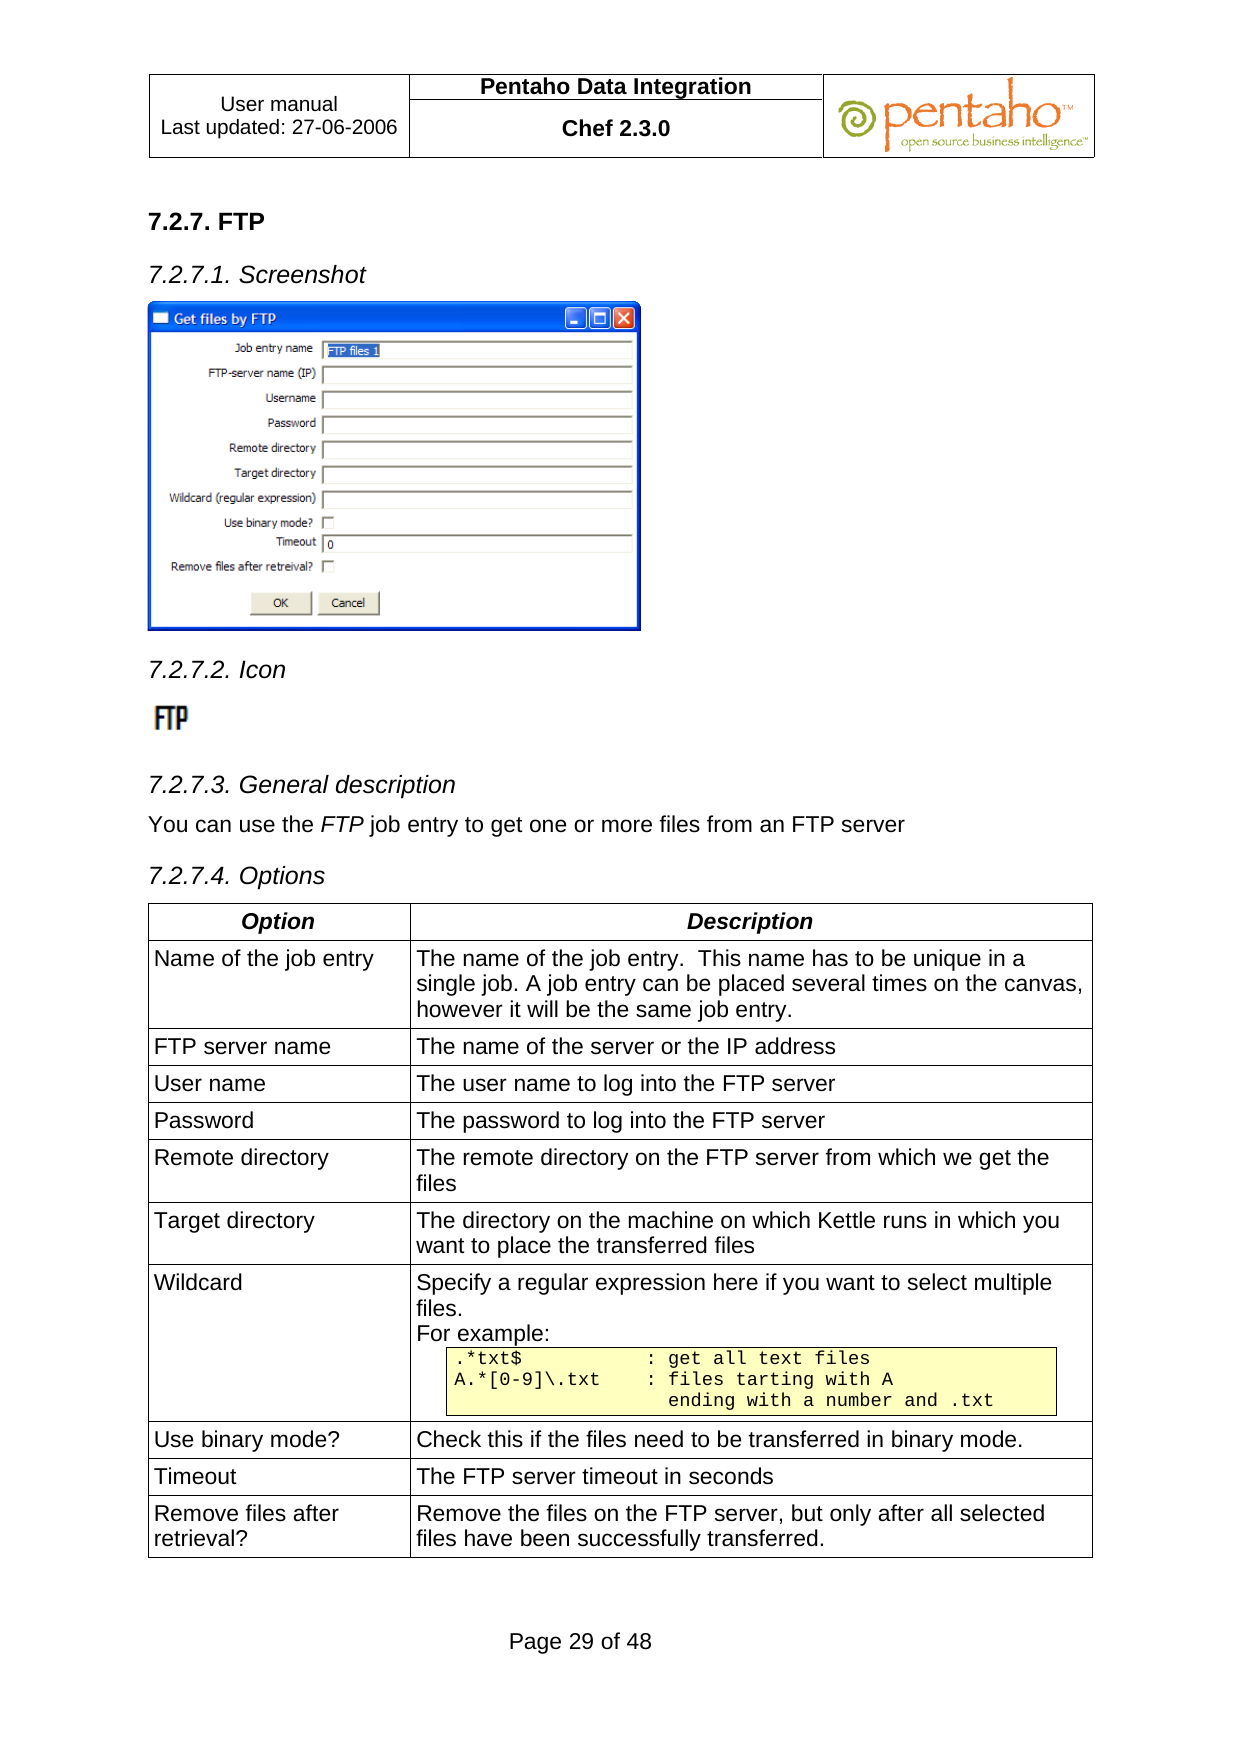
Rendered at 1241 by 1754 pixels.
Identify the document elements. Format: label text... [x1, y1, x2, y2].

subtitle FTP [148, 208, 1092, 236]
picture [147, 301, 641, 631]
table_cell User name [149, 1066, 410, 1102]
table_cell Password [149, 1103, 410, 1139]
picture [147, 696, 198, 746]
table_cell Target directory [149, 1203, 410, 1264]
subtitle Screenshot [148, 261, 1092, 289]
table_cell The remote directory on the FTP server from which we get the files [411, 1140, 1092, 1202]
table_cell Remove the files on the FTP server, but only after all selected files have been successfully transferred. [411, 1496, 1092, 1557]
table_cell The name of the job entry. This name has to be unique in a single job. A job entry can be placed several times on the canvas, however it will be the same job entry. [411, 941, 1092, 1028]
table_cell Remote directory [149, 1140, 410, 1202]
table_header Option [149, 904, 410, 940]
table_cell The directory on the machine on which Kettle runs in which you want to place the transferred files [411, 1203, 1092, 1264]
table_header Description [411, 904, 1092, 940]
table_cell The FTP server timeout in seconds [411, 1459, 1092, 1495]
subtitle General description [148, 771, 1092, 799]
table_cell Timeout [149, 1459, 410, 1495]
table_cell Remove files after retrieval? [149, 1496, 410, 1557]
table_cell The name of the server or the IP address [411, 1029, 1092, 1065]
table_cell The user name to log into the FTP server [411, 1066, 1092, 1102]
table_cell Use binary mode? [149, 1422, 410, 1458]
subtitle Icon [148, 656, 1092, 683]
table_cell The password to log into the FTP server [411, 1103, 1092, 1139]
table_cell Wildcard [149, 1265, 410, 1421]
table_cell Specify a regular expression here if you want to select multiple files. For example: .*txt$ : get all text files A.*[0-9]\.txt : files tarting with A ending with a number and .txt [411, 1265, 1092, 1421]
table_cell Check this if the files need to be transferred in binary mode. [411, 1422, 1092, 1458]
table_cell FTP server name [149, 1029, 410, 1065]
subtitle Options [148, 862, 1092, 890]
table_cell Name of the job entry [149, 941, 410, 1028]
text You can use the FTP job entry to get one or more files from an FTP server [148, 812, 1092, 837]
